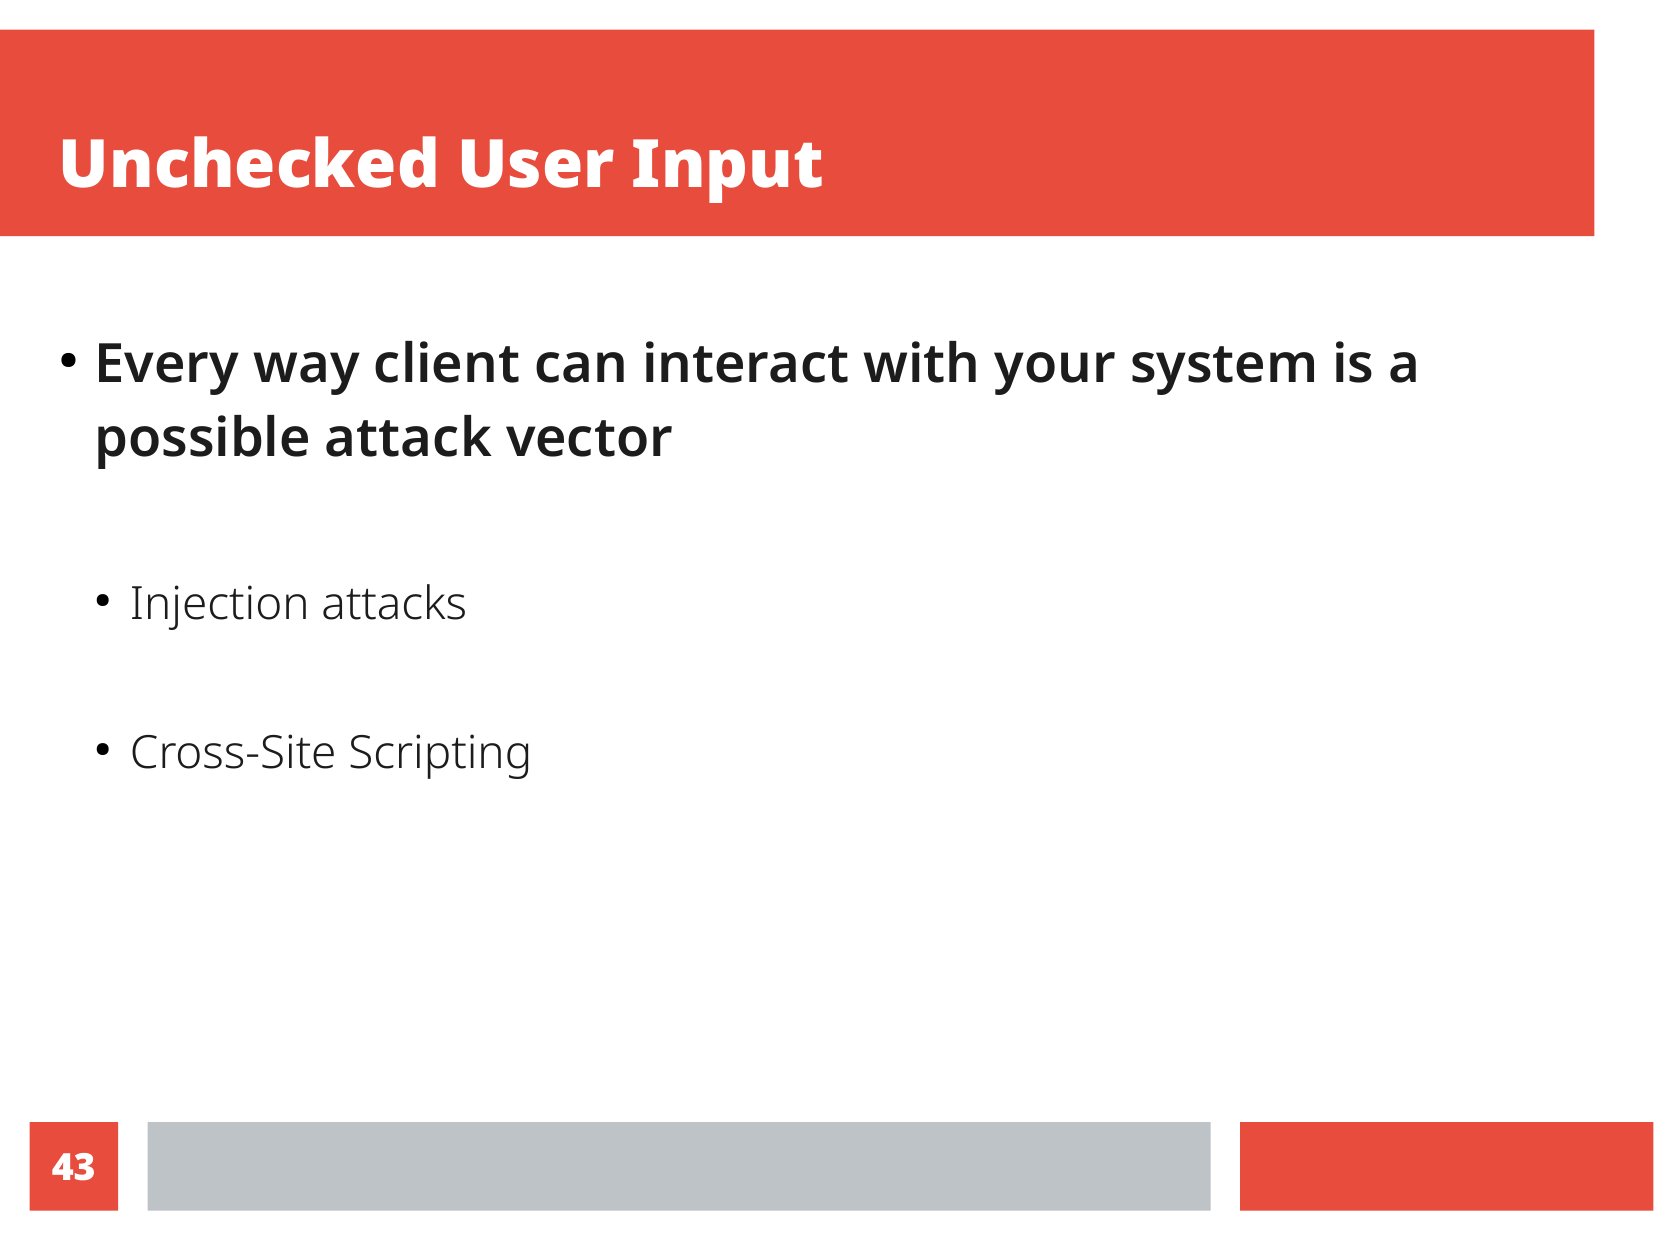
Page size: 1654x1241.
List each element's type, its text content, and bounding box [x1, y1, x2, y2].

list Every way client can interact with your system is a possible attack vector Injection attacks Cross-Site Scripting [59, 324, 1565, 1093]
title Unchecked User Input [59, 59, 1595, 207]
